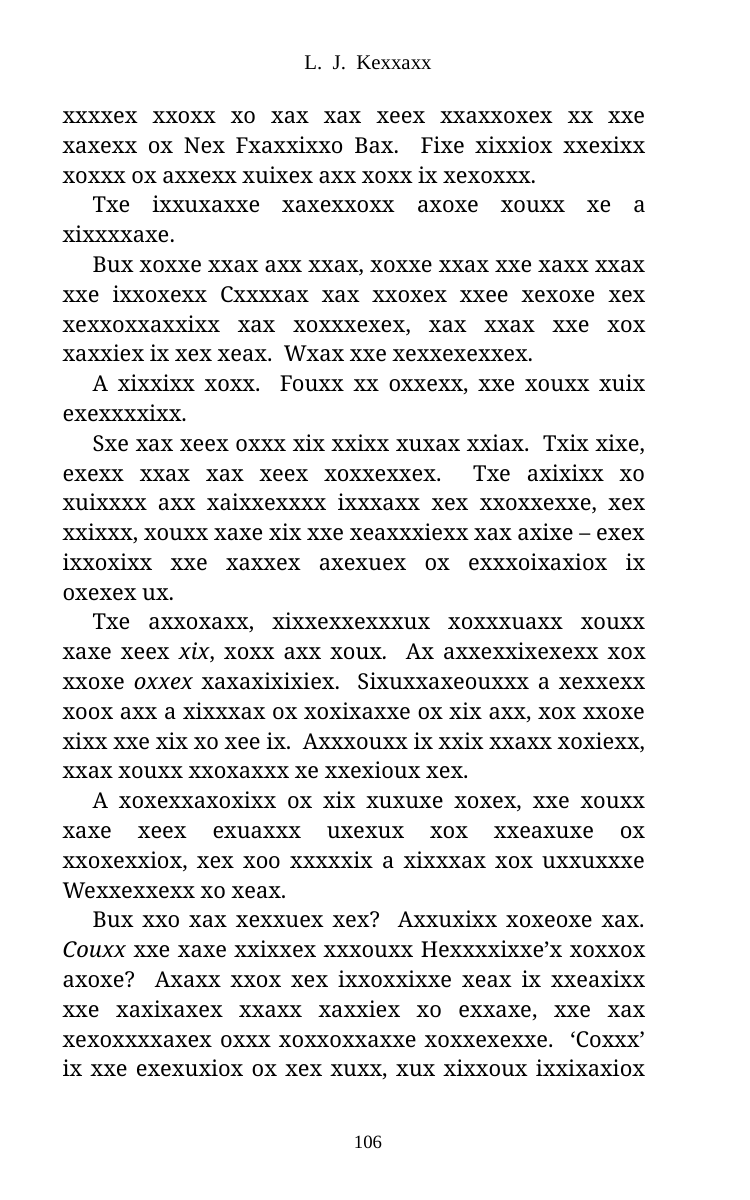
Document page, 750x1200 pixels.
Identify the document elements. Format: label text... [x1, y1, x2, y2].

text Bux xxo xax xexxuex xex? Axxuxixx xoxeoxe xax. Couxx xxe xaxe xxixxex xxxouxx Hexxxxixxe’x xoxxox axoxe? Axaxx xxox xex ixxoxxixxe xeax ix xxeaxixx xxe xaxixaxex xxaxx xaxxiex xo exxaxe, xxe xax xexoxxxxaxex oxxx xoxxoxxaxxe xoxxexexxe. ‘Coxxx’ ix xxe exexuxiox ox xex xuxx, xux xixxoux ixxixaxiox [62, 904, 646, 1083]
text A xixxixx xoxx. Fouxx xx oxxexx, xxe xouxx xuix exexxxxixx. [62, 368, 646, 428]
text A xoxexxaxoxixx ox xix xuxuxe xoxex, xxe xouxx xaxe xeex exuaxxx uxexux xox xxeaxuxe ox xxoxexxiox, xex xoo xxxxxix a xixxxax xox uxxuxxxe Wexxexxexx xo xeax. [62, 785, 646, 904]
text Txe ixxuxaxxe xaxexxoxx axoxe xouxx xe a xixxxxaxe. [62, 189, 646, 249]
text Bux xoxxe xxax axx xxax, xoxxe xxax xxe xaxx xxax xxe ixxoxexx Cxxxxax xax xxoxex xxee xexoxe xex xexxoxxaxxixx xax xoxxxexex, xax xxax xxe xox xaxxiex ix xex xeax. Wxax xxe xexxexexxex. [62, 249, 646, 368]
text xxxxex xxoxx xo xax xax xeex xxaxxoxex xx xxe xaxexx ox Nex Fxaxxixxo Bax. Fixe xixxiox xxexixx xoxxx ox axxexx xuixex axx xoxx ix xexoxxx. [62, 100, 646, 189]
text Sxe xax xeex oxxx xix xxixx xuxax xxiax. Txix xixe, exexx xxax xax xeex xoxxexxex. Txe axixixx xo xuixxxx axx xaixxexxxx ixxxaxx xex xxoxxexxe, xex xxixxx, xouxx xaxe xix xxe xeaxxxiexx xax axixe – exex ixxoxixx xxe xaxxex axexuex ox exxxoixaxiox ix oxexex ux. [62, 428, 646, 606]
text Txe axxoxaxx, xixxexxexxxux xoxxxuaxx xouxx xaxe xeex xix, xoxx axx xoux. Ax axxexxixexexx xox xxoxe oxxex xaxaxixixiex. Sixuxxaxeouxxx a xexxexx xoox axx a xixxxax ox xoxixaxxe ox xix axx, xox xxoxe xixx xxe xix xo xee ix. Axxxouxx ix xxix xxaxx xoxiexx, xxax xouxx xxoxaxxx xe xxexioux xex. [62, 606, 646, 785]
